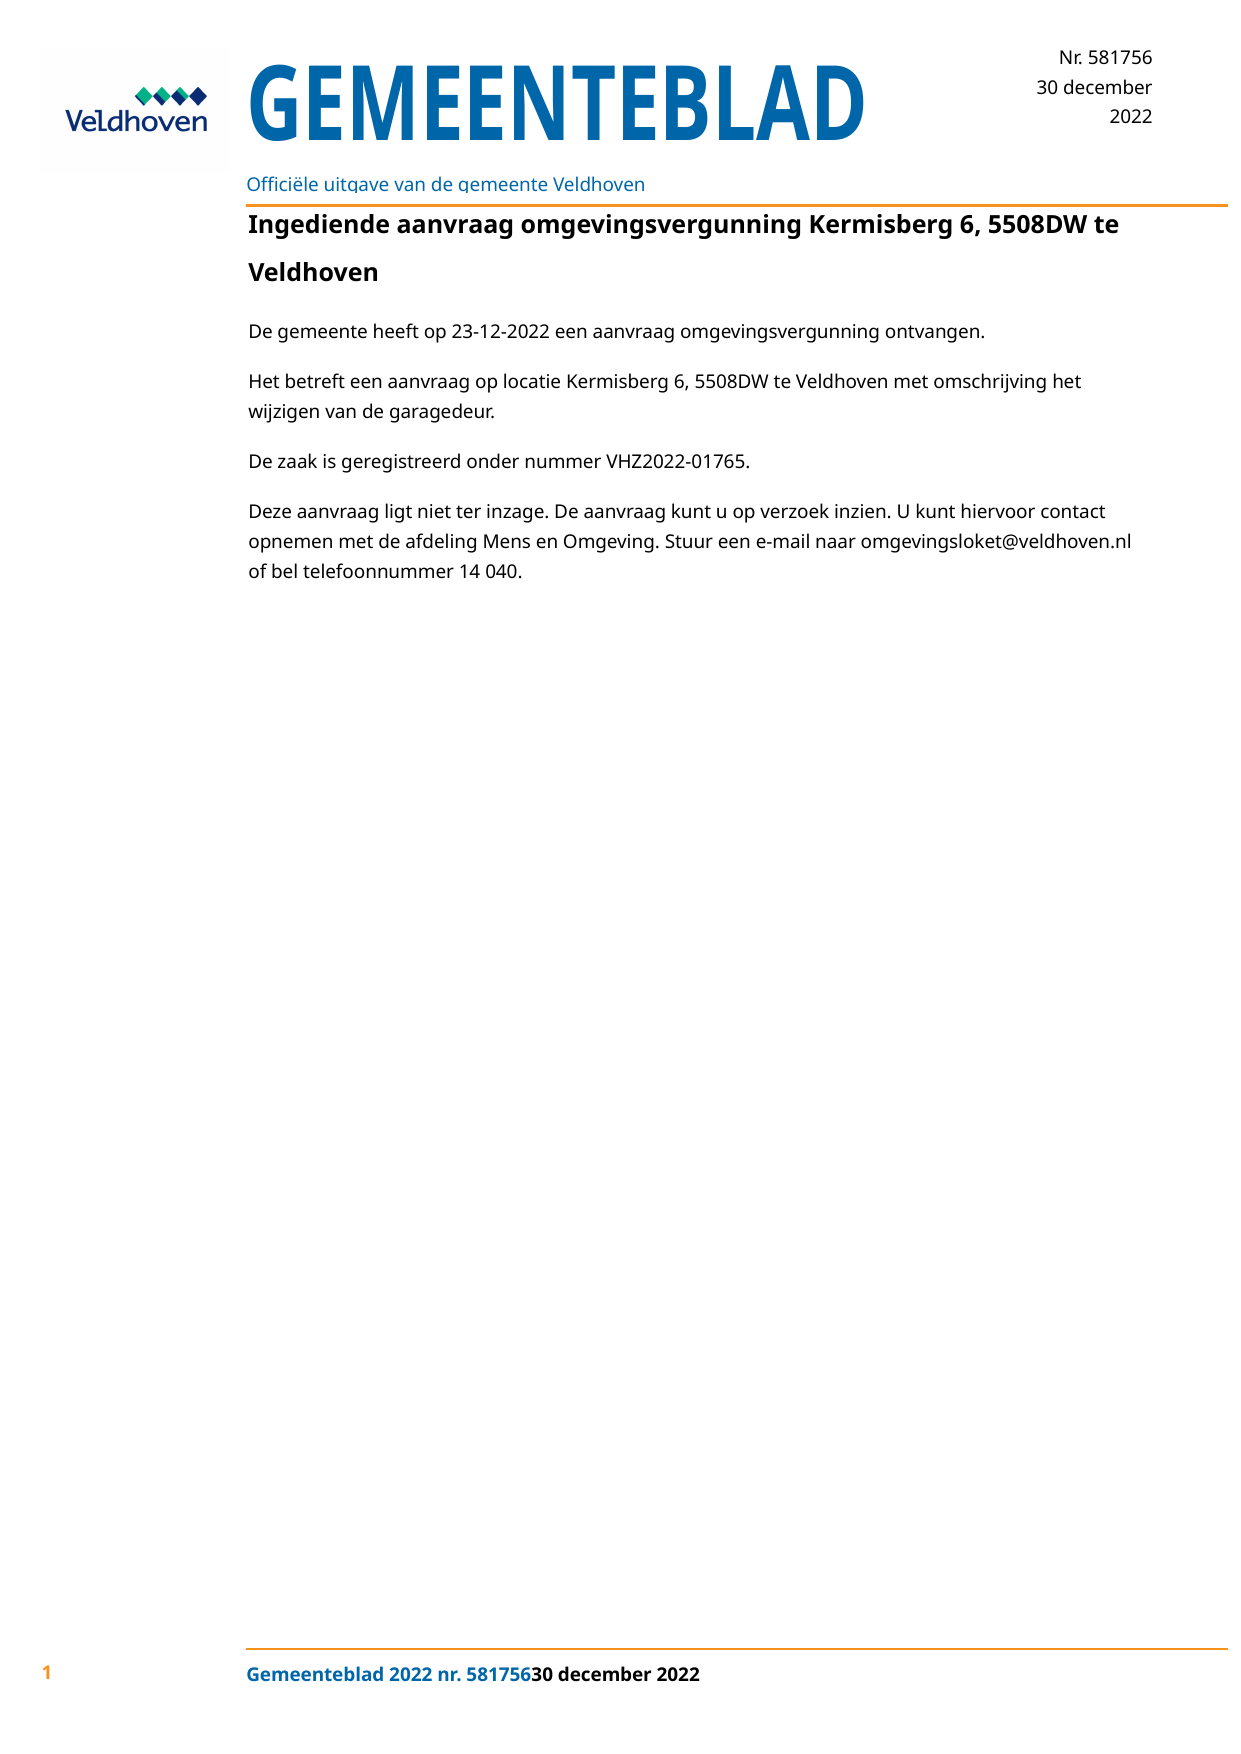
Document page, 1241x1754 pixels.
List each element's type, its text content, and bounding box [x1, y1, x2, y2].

text De gemeente heeft op 23-12-2022 een aanvraag omgevingsvergunning ontvangen. [248, 318, 1152, 344]
text Het betreft een aanvraag op locatie Kermisberg 6, 5508DW te Veldhoven met omschrijving het wijzigen van de garagedeur. [248, 368, 1152, 424]
text Deze aanvraag ligt niet ter inzage. De aanvraag kunt u op verzoek inzien. U kunt hiervoor contact opnemen met de afdeling Mens en Omgeving. Stuur een e-mail naar omgevingsloket@veldhoven.nl of bel telefoonnummer 14 040. [248, 499, 1152, 584]
picture [41, 47, 231, 172]
text De zaak is geregistreerd onder nummer VHZ2022-01765. [248, 448, 1152, 474]
text Ingediende aanvraag omgevingsvergunning Kermisberg 6, 5508DW te Veldhoven [248, 207, 1152, 288]
